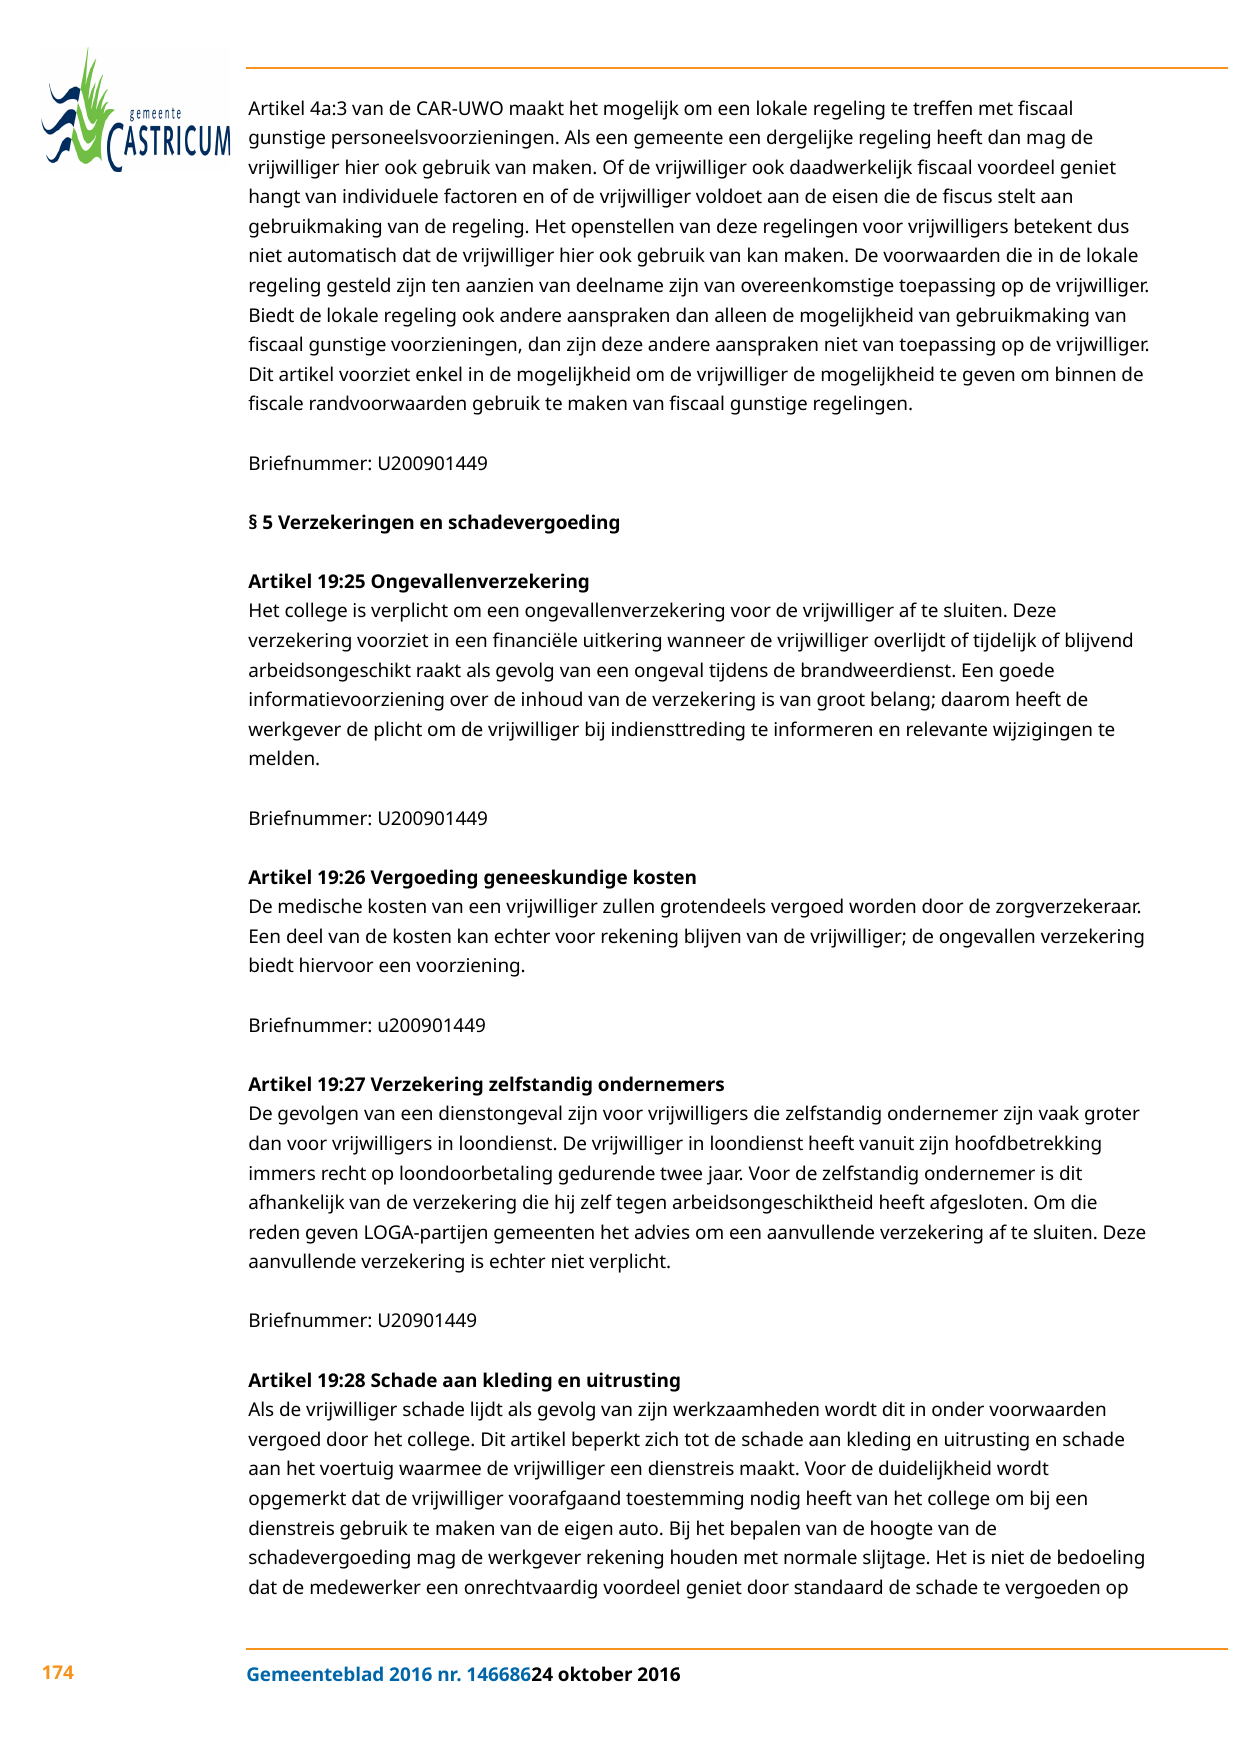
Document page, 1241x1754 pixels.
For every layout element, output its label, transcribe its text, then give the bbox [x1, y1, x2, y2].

picture [41, 47, 231, 172]
text Briefnummer: U20901449 [248, 1308, 1152, 1333]
text Artikel 19:27 Verzekering zelfstandig ondernemers [248, 1071, 1152, 1097]
text De medische kosten van een vrijwilliger zullen grotendeels vergoed worden door de zorgverzekeraar. Een deel van de kosten kan echter voor rekening blijven van de vrijwilliger; de ongevallen verzekering biedt hiervoor een voorziening. [248, 893, 1152, 978]
text Artikel 19:26 Vergoeding geneeskundige kosten [248, 864, 1152, 890]
text Briefnummer: U200901449 [248, 805, 1152, 831]
text De gevolgen van een dienstongeval zijn voor vrijwilligers die zelfstandig ondernemer zijn vaak groter dan voor vrijwilligers in loondienst. De vrijwilliger in loondienst heeft vanuit zijn hoofdbetrekking immers recht op loondoorbetaling gedurende twee jaar. Voor de zelfstandig ondernemer is dit afhankelijk van de verzekering die hij zelf tegen arbeidsongeschiktheid heeft afgesloten. Om die reden geven LOGA-partijen gemeenten het advies om een aanvullende verzekering af te sluiten. Deze aanvullende verzekering is echter niet verplicht. [248, 1101, 1152, 1274]
text Artikel 4a:3 van de CAR-UWO maakt het mogelijk om een lokale regeling te treffen met fiscaal gunstige personeelsvoorzieningen. Als een gemeente een dergelijke regeling heeft dan mag de vrijwilliger hier ook gebruik van maken. Of de vrijwilliger ook daadwerkelijk fiscaal voordeel geniet hangt van individuele factoren en of de vrijwilliger voldoet aan de eisen die de fiscus stelt aan gebruikmaking van de regeling. Het openstellen van deze regelingen voor vrijwilligers betekent dus niet automatisch dat de vrijwilliger hier ook gebruik van kan maken. De voorwaarden die in de lokale regeling gesteld zijn ten aanzien van deelname zijn van overeenkomstige toepassing op de vrijwilliger. Biedt de lokale regeling ook andere aanspraken dan alleen de mogelijkheid van gebruikmaking van fiscaal gunstige voorzieningen, dan zijn deze andere aanspraken niet van toepassing op de vrijwilliger. Dit artikel voorziet enkel in de mogelijkheid om de vrijwilliger de mogelijkheid te geven om binnen de fiscale randvoorwaarden gebruik te maken van fiscaal gunstige regelingen. [248, 95, 1152, 416]
text Briefnummer: U200901449 [248, 450, 1152, 476]
text Briefnummer: u200901449 [248, 1012, 1152, 1038]
text § 5 Verzekeringen en schadevergoeding [248, 509, 1152, 535]
text Het college is verplicht om een ongevallenverzekering voor de vrijwilliger af te sluiten. Deze verzekering voorziet in een financiële uitkering wanneer de vrijwilliger overlijdt of tijdelijk of blijvend arbeidsongeschikt raakt als gevolg van een ongeval tijdens de brandweerdienst. Een goede informatievoorziening over de inhoud van de verzekering is van groot belang; daarom heeft de werkgever de plicht om de vrijwilliger bij indiensttreding te informeren en relevante wijzigingen te melden. [248, 598, 1152, 771]
text Artikel 19:28 Schade aan kleding en uitrusting [248, 1367, 1152, 1393]
text Als de vrijwilliger schade lijdt als gevolg van zijn werkzaamheden wordt dit in onder voorwaarden vergoed door het college. Dit artikel beperkt zich tot de schade aan kleding en uitrusting en schade aan het voertuig waarmee de vrijwilliger een dienstreis maakt. Voor de duidelijkheid wordt opgemerkt dat de vrijwilliger voorafgaand toestemming nodig heeft van het college om bij een dienstreis gebruik te maken van de eigen auto. Bij het bepalen van de hoogte van de schadevergoeding mag de werkgever rekening houden met normale slijtage. Het is niet de bedoeling dat de medewerker een onrechtvaardig voordeel geniet door standaard de schade te vergoeden op [248, 1396, 1152, 1600]
text Artikel 19:25 Ongevallenverzekering [248, 568, 1152, 594]
